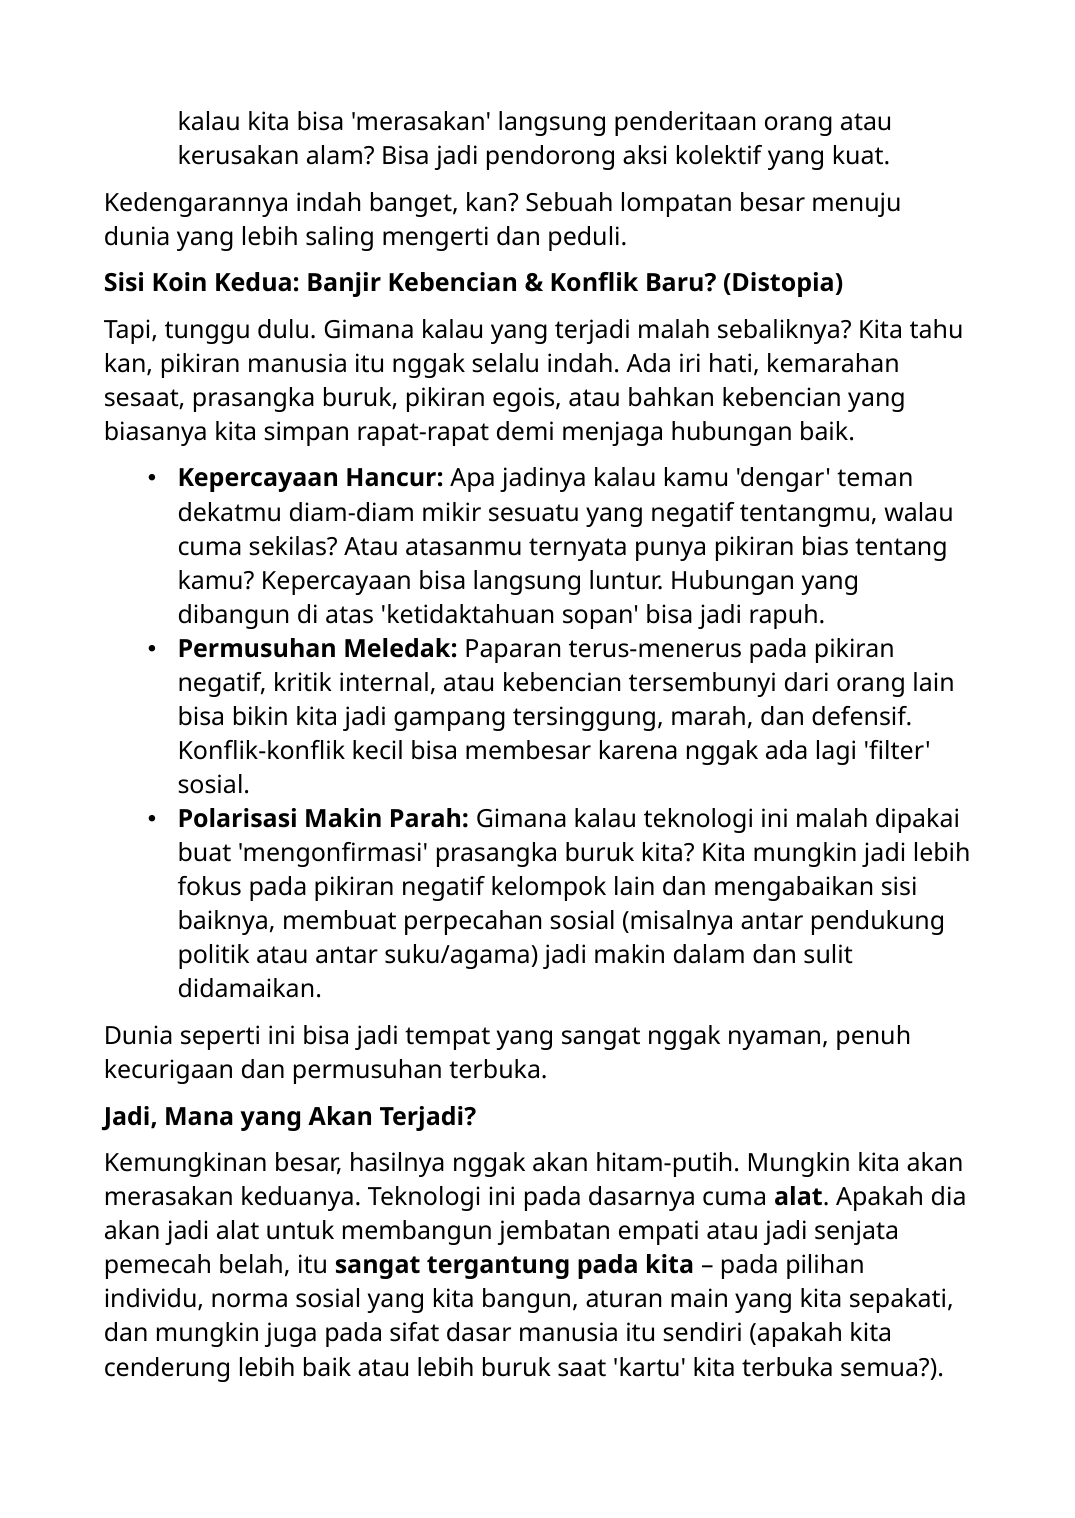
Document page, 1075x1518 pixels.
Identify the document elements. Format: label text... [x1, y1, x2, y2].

list Polarisasi Makin Parah: Gimana kalau teknologi ini malah dipakai buat 'mengonfirmasi' prasangka buruk kita? Kita mungkin jadi lebih fokus pada pikiran negatif kelompok lain dan mengabaikan sisi baiknya, membuat perpecahan sosial (misalnya antar pendukung politik atau antar suku/agama) jadi makin dalam dan sulit didamaikan. [148, 801, 971, 1005]
text Dunia seperti ini bisa jadi tempat yang sangat nggak nyaman, penuh kecurigaan dan permusuhan terbuka. [103, 1018, 971, 1086]
text Kedengarannya indah banget, kan? Sebuah lompatan besar menuju dunia yang lebih saling mengerti dan peduli. [103, 184, 971, 252]
list Permusuhan Meledak: Paparan terus-menerus pada pikiran negatif, kritik internal, atau kebencian tersembunyi dari orang lain bisa bikin kita jadi gampang tersinggung, marah, dan defensif. Konflik-konflik kecil bisa membesar karena nggak ada lagi 'filter' sosial. [148, 630, 971, 801]
list kalau kita bisa 'merasakan' langsung penderitaan orang atau kerusakan alam? Bisa jadi pendorong aksi kolektif yang kuat. [148, 103, 971, 172]
text Jadi, Mana yang Akan Terjadi? [103, 1098, 971, 1132]
text Kemungkinan besar, hasilnya nggak akan hitam-putih. Mungkin kita akan merasakan keduanya. Teknologi ini pada dasarnya cuma alat. Apakah dia akan jadi alat untuk membangun jembatan empati atau jadi senjata pemecah belah, itu sangat tergantung pada kita – pada pilihan individu, norma sosial yang kita bangun, aturan main yang kita sepakati, dan mungkin juga pada sifat dasar manusia itu sendiri (apakah kita cenderung lebih baik atau lebih buruk saat 'kartu' kita terbuka semua?). [103, 1145, 971, 1383]
text Sisi Koin Kedua: Banjir Kebencian & Konflik Baru? (Distopia) [103, 265, 971, 299]
text Tapi, tunggu dulu. Gimana kalau yang terjadi malah sebaliknya? Kita tahu kan, pikiran manusia itu nggak selalu indah. Ada iri hati, kemarahan sesaat, prasangka buruk, pikiran egois, atau bahkan kebencian yang biasanya kita simpan rapat-rapat demi menjaga hubungan baik. [103, 311, 971, 448]
list Kepercayaan Hancur: Apa jadinya kalau kamu 'dengar' teman dekatmu diam-diam mikir sesuatu yang negatif tentangmu, walau cuma sekilas? Atau atasanmu ternyata punya pikiran bias tentang kamu? Kepercayaan bisa langsung luntur. Hubungan yang dibangun di atas 'ketidaktahuan sopan' bisa jadi rapuh. [148, 460, 971, 630]
